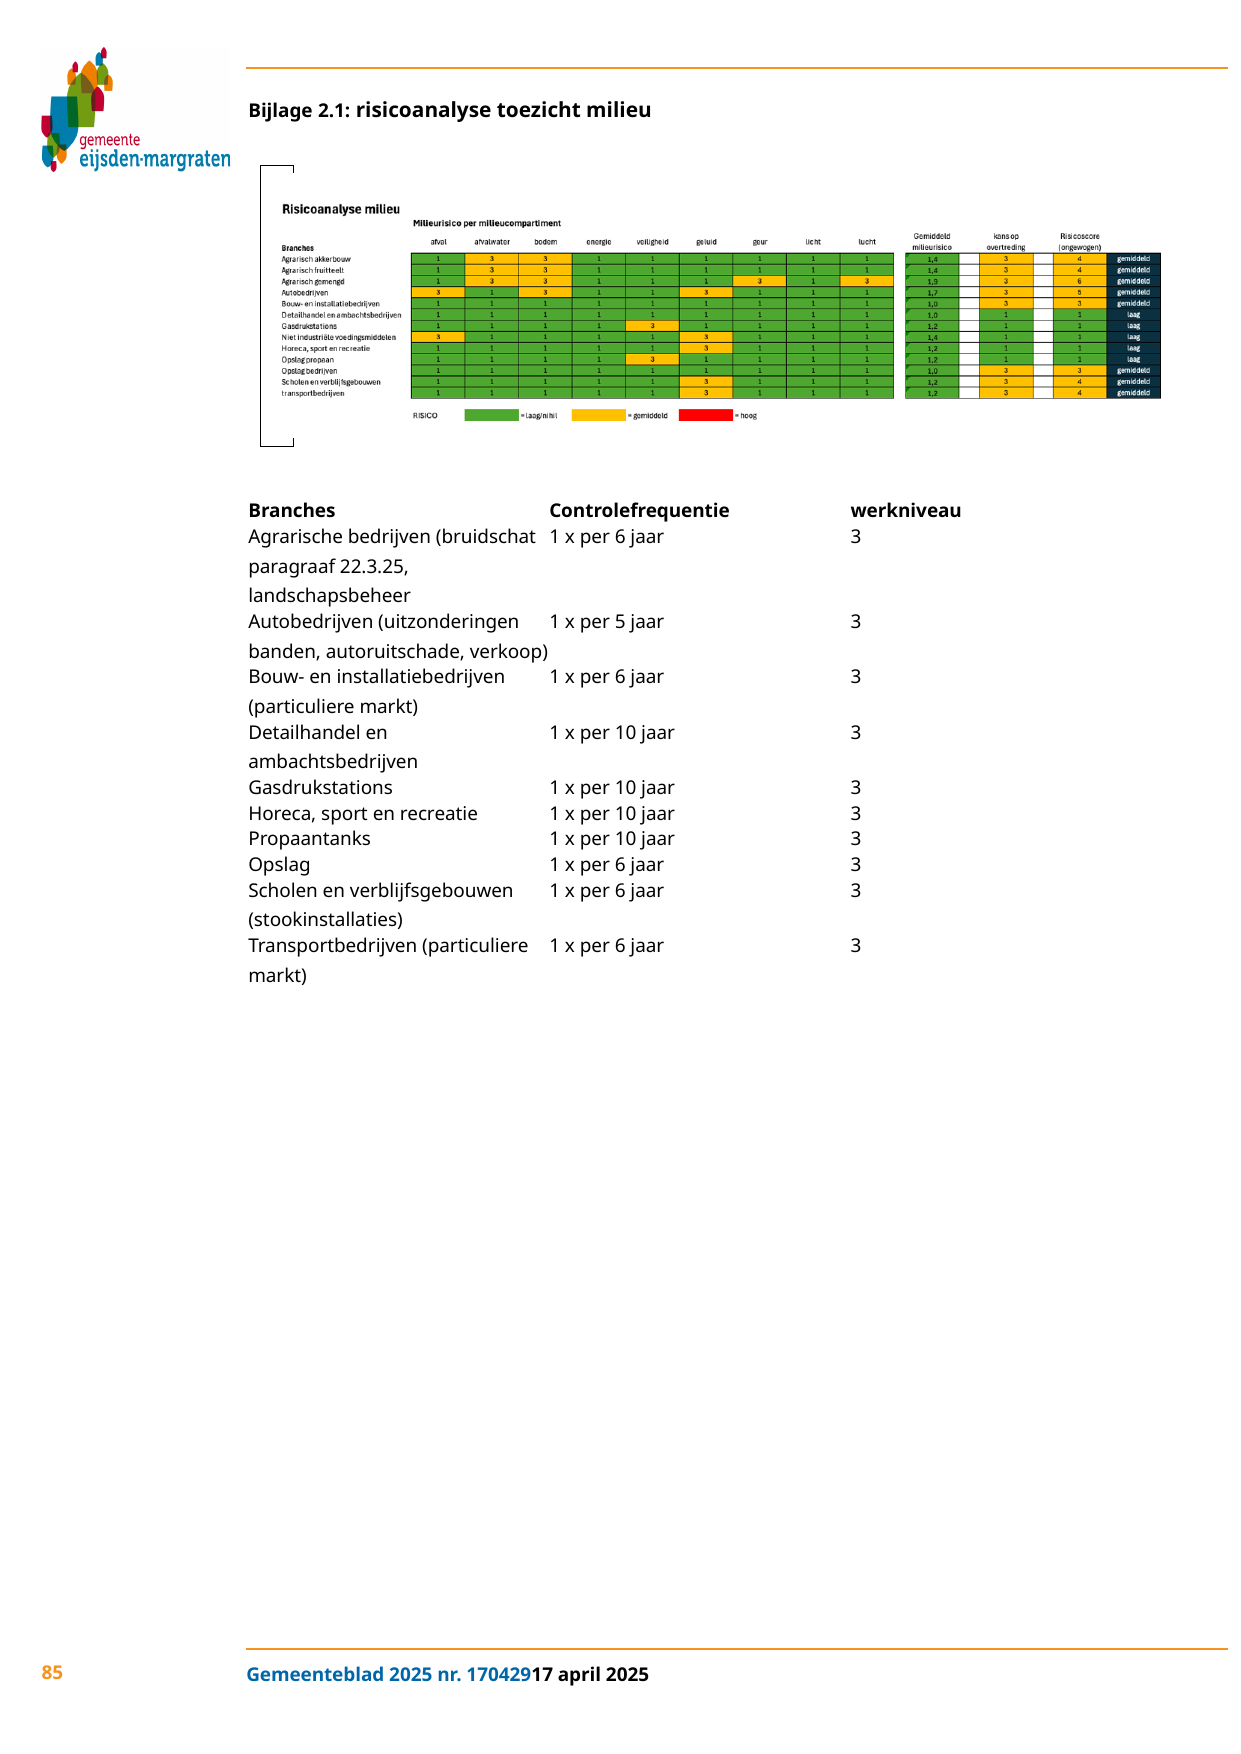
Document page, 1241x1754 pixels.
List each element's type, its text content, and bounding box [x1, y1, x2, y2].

table_cell Scholen en verblijfsgebouwen (stookinstallaties) [248, 877, 549, 932]
table_cell 1 x per 6 jaar [549, 877, 850, 932]
table_header Branches [248, 498, 549, 523]
table_cell 3 [850, 664, 1152, 719]
table_cell 3 [850, 877, 1152, 932]
text Bijlage 2.1: risicoanalyse toezicht milieu [248, 95, 1152, 123]
table_cell Detailhandel en ambachtsbedrijven [248, 719, 549, 774]
table_cell 1 x per 6 jaar [549, 664, 850, 719]
table_cell Bouw- en installatiebedrijven (particuliere markt) [248, 664, 549, 719]
table_cell 1 x per 6 jaar [549, 523, 850, 608]
table_cell Horeca, sport en recreatie [248, 800, 549, 826]
table_cell 1 x per 10 jaar [549, 719, 850, 774]
table_cell 3 [850, 826, 1152, 851]
picture [268, 173, 1173, 438]
table_cell 3 [850, 851, 1152, 877]
table_cell Opslag [248, 851, 549, 877]
table_cell 3 [850, 774, 1152, 800]
table_cell 1 x per 10 jaar [549, 800, 850, 826]
table_cell 3 [850, 933, 1152, 988]
table_cell 1 x per 6 jaar [549, 851, 850, 877]
table_cell 1 x per 6 jaar [549, 933, 850, 988]
table_cell Propaantanks [248, 826, 549, 851]
table_header Controlefrequentie [549, 498, 850, 523]
table_cell 3 [850, 719, 1152, 774]
picture [41, 47, 231, 172]
table_cell 3 [850, 800, 1152, 826]
table_cell 1 x per 10 jaar [549, 774, 850, 800]
table_cell Agrarische bedrijven (bruidschat paragraaf 22.3.25, landschapsbeheer [248, 523, 549, 608]
table_header werkniveau [850, 498, 1152, 523]
table_cell Gasdrukstations [248, 774, 549, 800]
table_cell 1 x per 10 jaar [549, 826, 850, 851]
table_cell 3 [850, 523, 1152, 608]
table_cell Autobedrijven (uitzonderingen banden, autoruitschade, verkoop) [248, 608, 549, 663]
table_cell 1 x per 5 jaar [549, 608, 850, 663]
table_cell 3 [850, 608, 1152, 663]
table_cell Transportbedrijven (particuliere markt) [248, 933, 549, 988]
